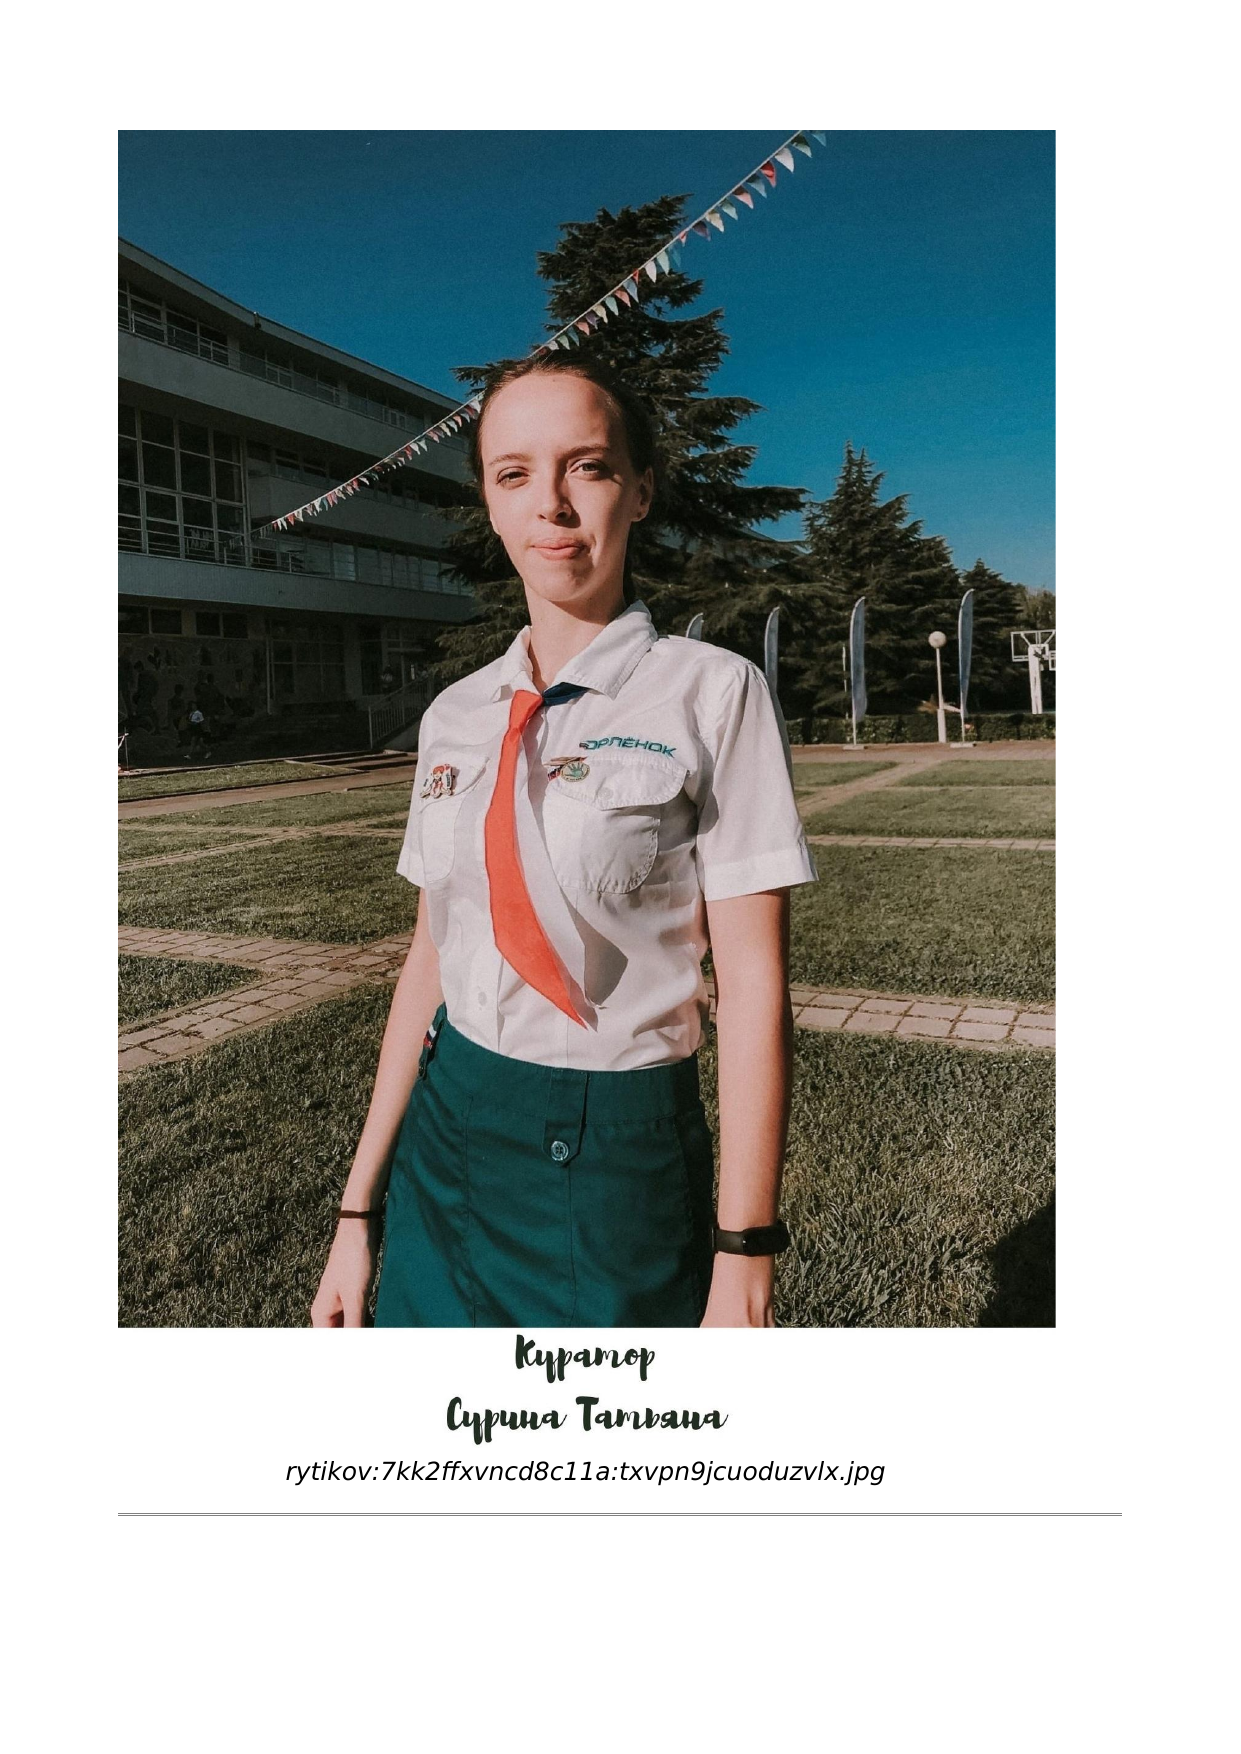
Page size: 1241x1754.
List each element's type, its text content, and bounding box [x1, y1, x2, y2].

picture [801, 436, 809, 445]
picture [825, 243, 834, 250]
picture [118, 130, 1056, 1457]
picture [791, 253, 812, 259]
picture [725, 263, 733, 272]
text rytikov:7kk2ffxvncd8c11a:txvpn9jcuoduzvlx.jpg [118, 1457, 1056, 1486]
picture [808, 245, 829, 257]
picture [736, 257, 756, 272]
picture [876, 409, 882, 421]
picture [716, 266, 724, 276]
picture [968, 285, 982, 293]
picture [842, 253, 857, 259]
picture [995, 255, 1012, 264]
picture [763, 472, 773, 476]
